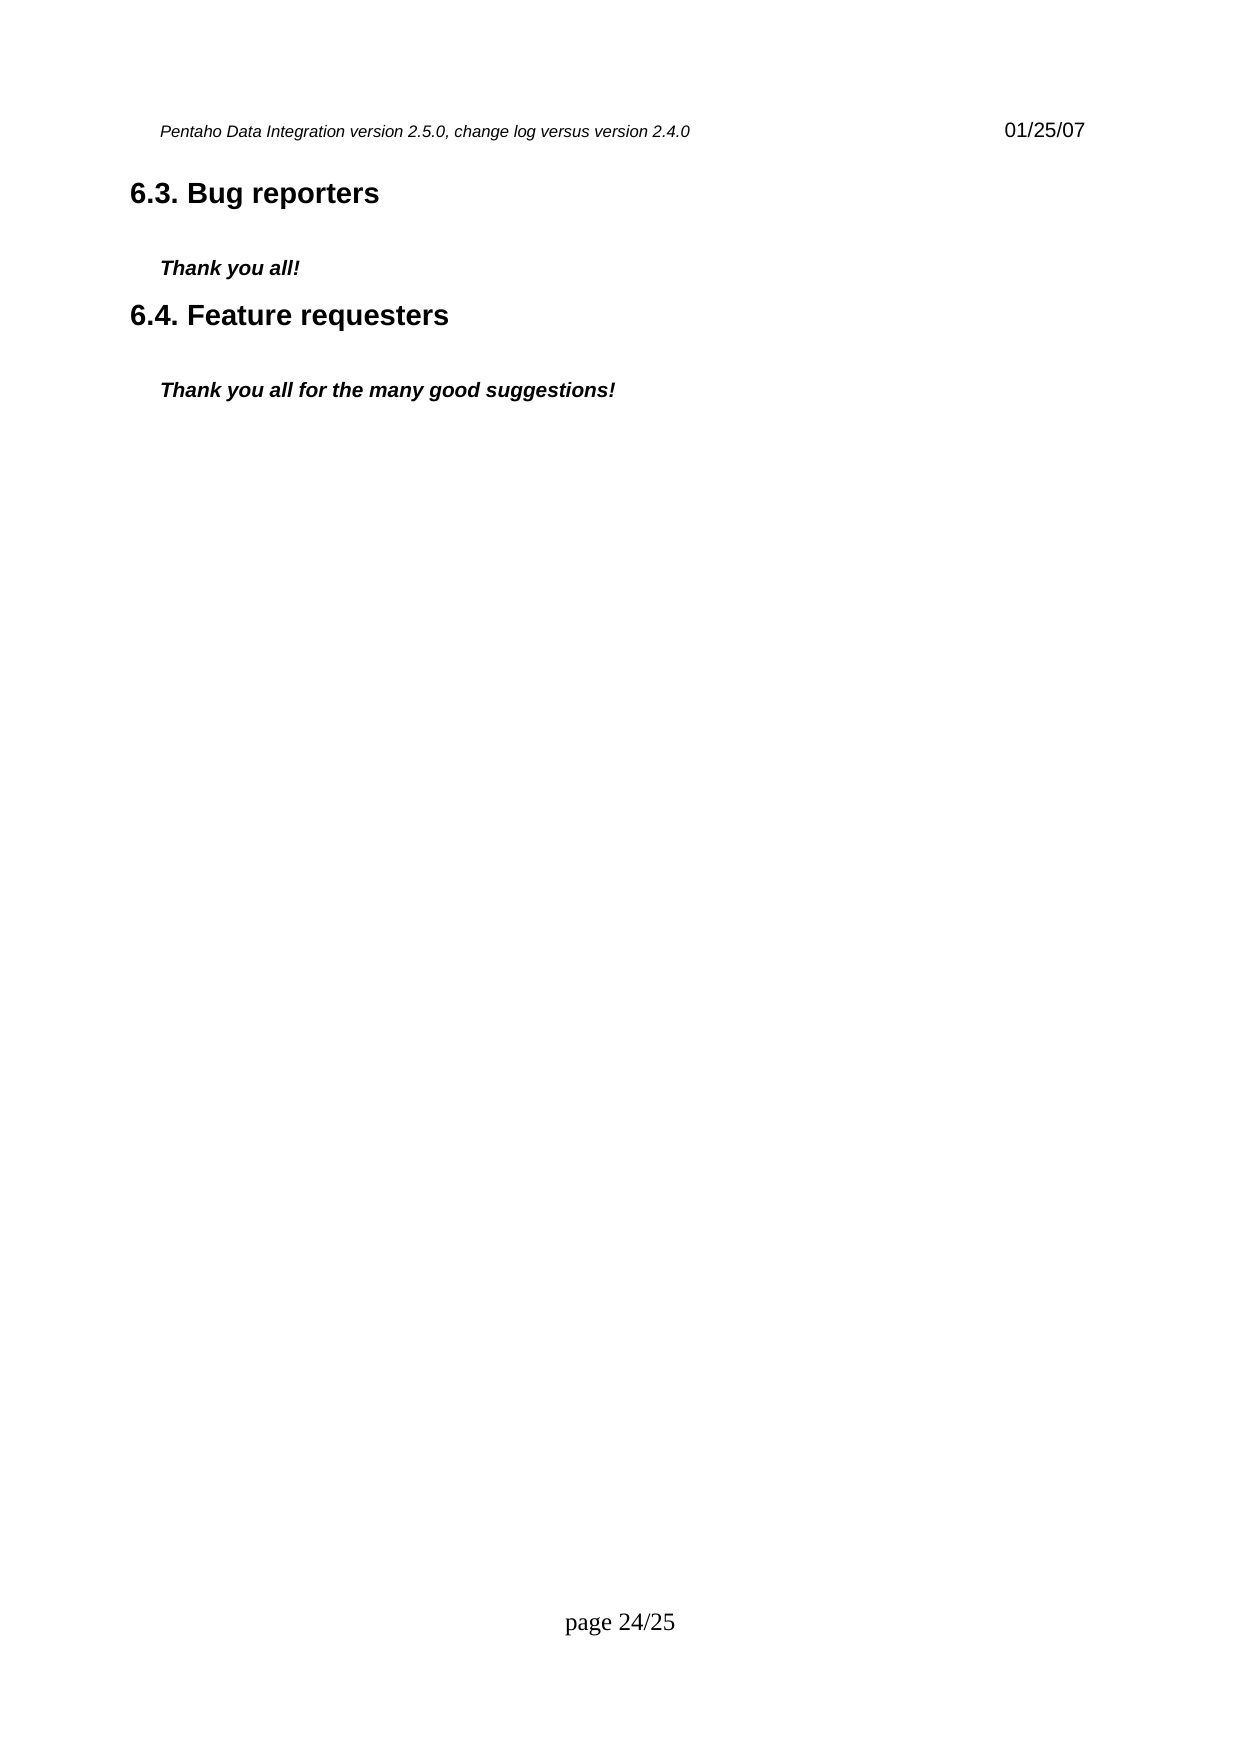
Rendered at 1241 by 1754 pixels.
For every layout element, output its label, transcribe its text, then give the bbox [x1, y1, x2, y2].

text Thank you all for the many good suggestions! [118, 379, 1122, 402]
text Thank you all! [118, 257, 1122, 280]
subtitle Bug reporters [130, 177, 1122, 209]
subtitle Feature requesters [130, 298, 1122, 331]
